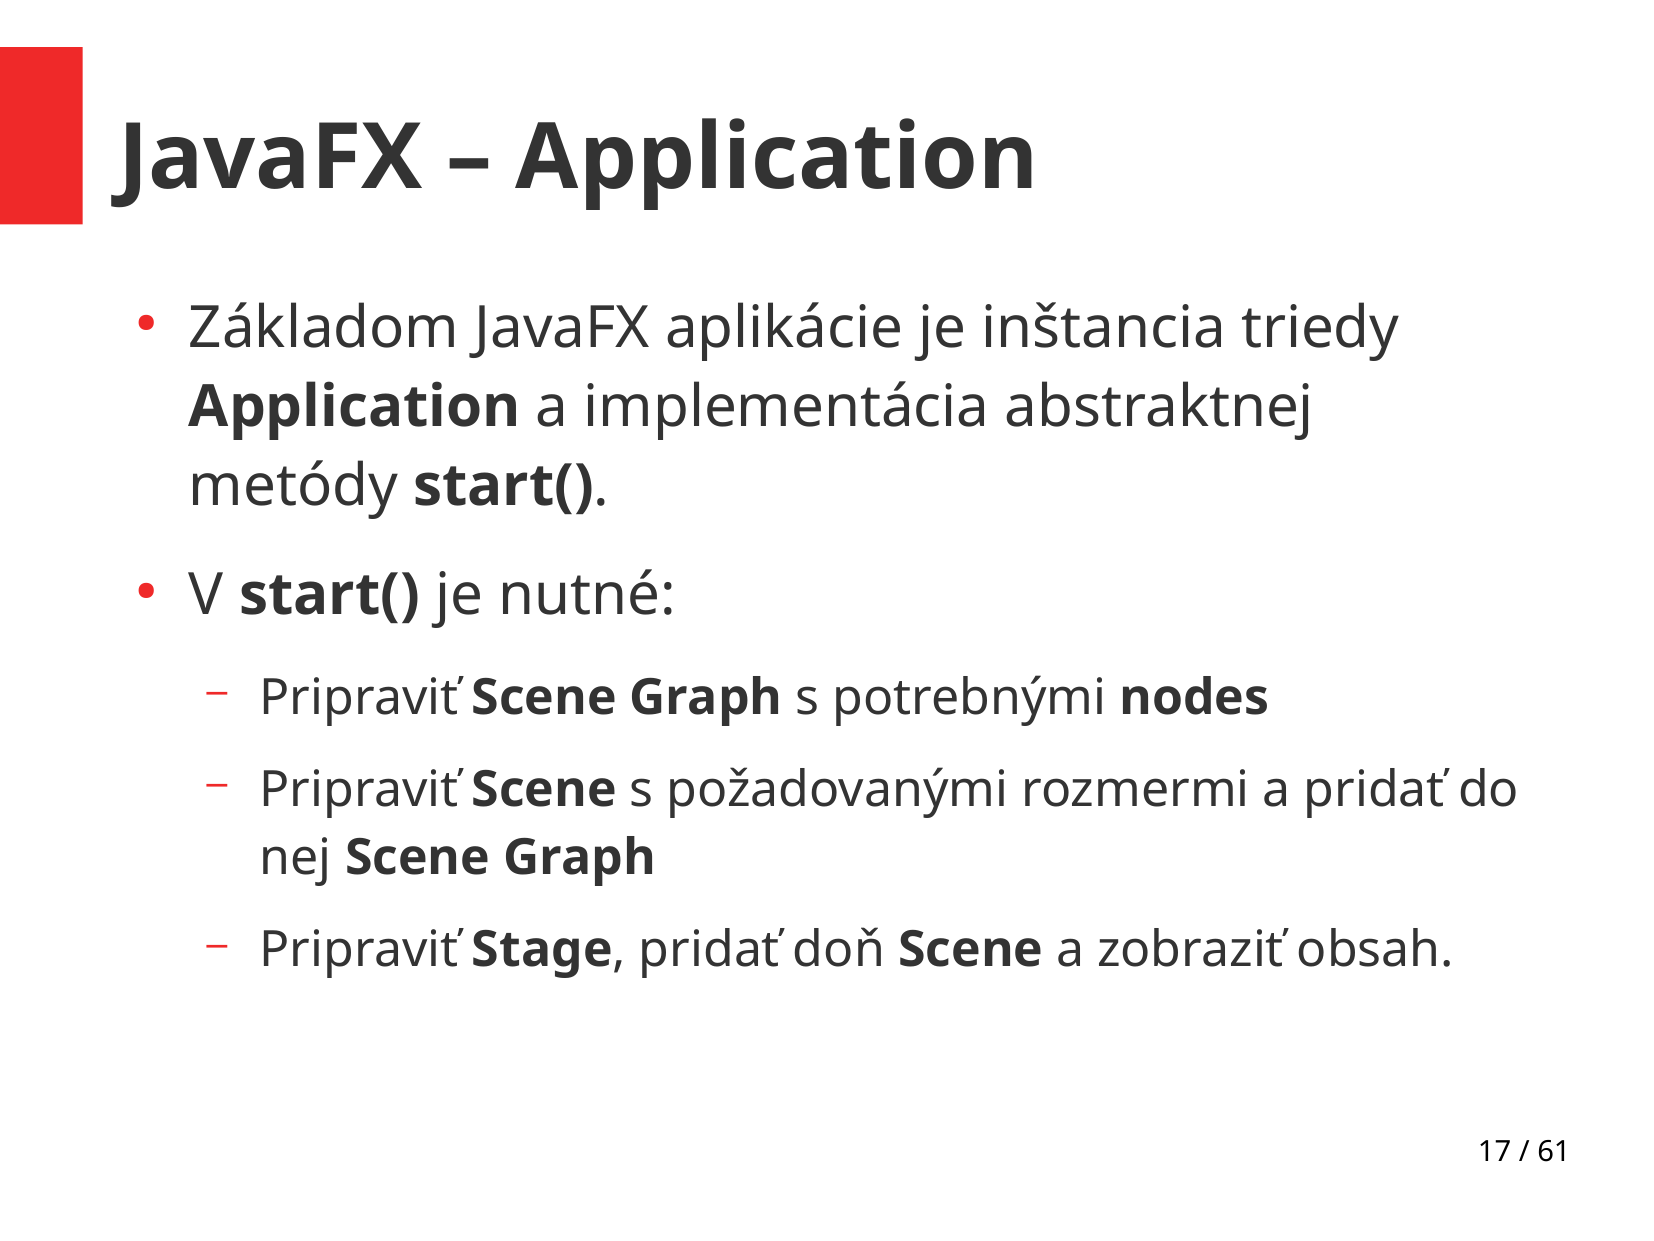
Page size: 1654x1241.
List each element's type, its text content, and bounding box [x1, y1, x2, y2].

list Základom JavaFX aplikácie je inštancia triedy Application a implementácia abstraktnej metódy start(). V start() je nutné: Pripraviť Scene Graph s potrebnými nodes Pripraviť Scene s požadovanými rozmermi a pridať do nej Scene Graph Pripraviť Stage, pridať doň Scene a zobraziť obsah. [118, 285, 1536, 1005]
title JavaFX – Application [118, 49, 1571, 257]
